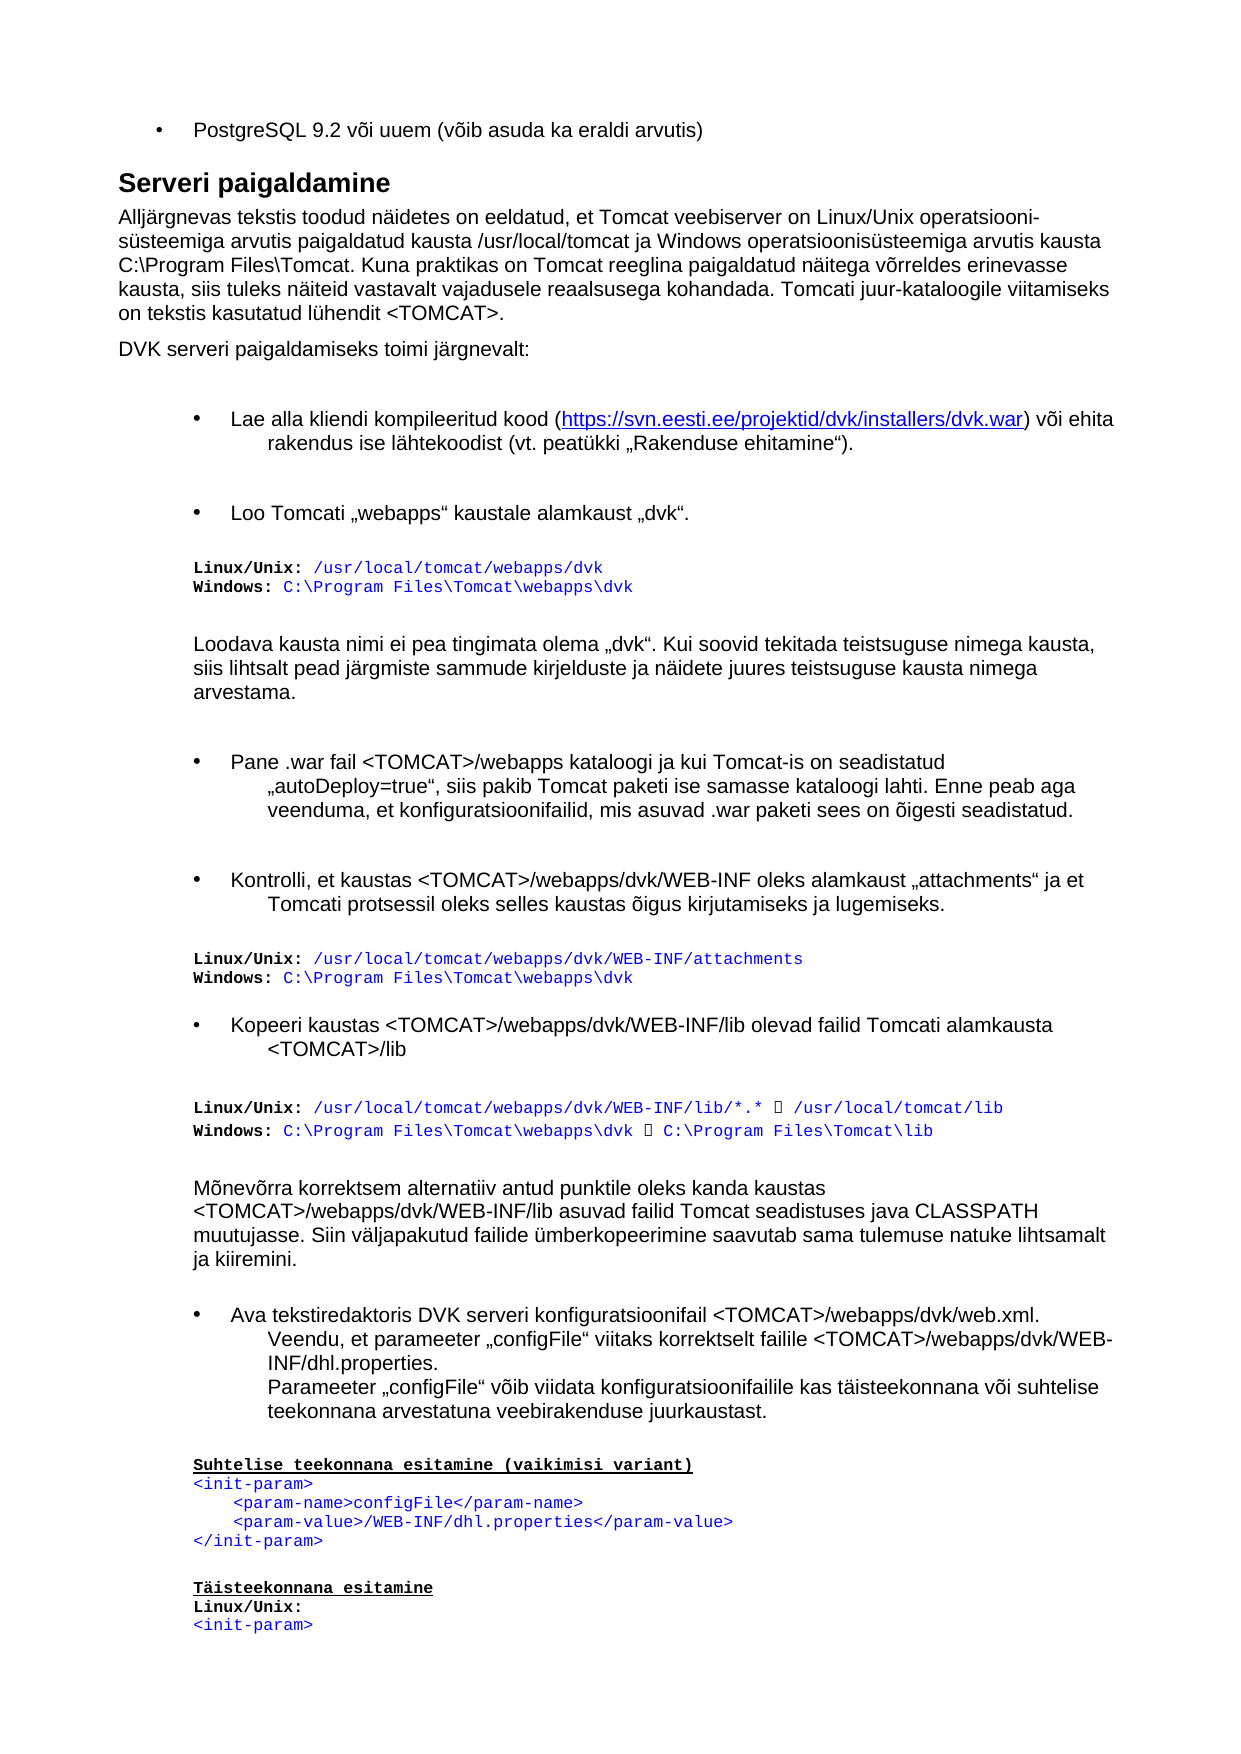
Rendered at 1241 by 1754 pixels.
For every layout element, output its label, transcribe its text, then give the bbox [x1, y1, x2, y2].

list Lae alla kliendi kompileeritud kood (https://svn.eesti.ee/projektid/dvk/installers/dvk.war) või ehita rakendus ise lähtekoodist (vt. peatükki „Rakenduse ehitamine“). [193, 407, 1122, 455]
text Linux/Unix: /usr/local/tomcat/webapps/dvk [193, 560, 1122, 579]
list Ava tekstiredaktoris DVK serveri konfiguratsioonifail <TOMCAT>/webapps/dvk/web.xml. Veendu, et parameeter „configFile“ viitaks korrektselt failile <TOMCAT>/webapps/dvk/WEB-INF/dhl.properties. Parameeter „configFile“ võib viidata konfiguratsioonifailile kas täisteekonnana või suhtelise teekonnana arvestatuna veebirakenduse juurkaustast. [193, 1302, 1122, 1423]
list Kopeeri kaustas <TOMCAT>/webapps/dvk/WEB-INF/lib olevad failid Tomcati alamkausta <TOMCAT>/lib [193, 1013, 1122, 1061]
text Linux/Unix: /usr/local/tomcat/webapps/dvk/WEB-INF/attachments [193, 950, 1122, 969]
text <init-param> <param-name>configFile</param-name> <param-value>/WEB-INF/dhl.properties</param-value> </init-param> [193, 1476, 1122, 1551]
text Linux/Unix: <init-param> [193, 1598, 1122, 1636]
list PostgreSQL 9.2 või uuem (võib asuda ka eraldi arvutis) [156, 118, 1122, 142]
text Suhtelise teekonnana esitamine (vaikimisi variant) [193, 1457, 1122, 1476]
text Alljärgnevas tekstis toodud näidetes on eeldatud, et Tomcat veebiserver on Linux/Unix operatsiooni-süsteemiga arvutis paigaldatud kausta /usr/local/tomcat ja Windows operatsioonisüsteemiga arvutis kausta C:\Program Files\Tomcat. Kuna praktikas on Tomcat reeglina paigaldatud näitega võrreldes erinevasse kausta, siis tuleks näiteid vastavalt vajadusele reaalsusega kohandada. Tomcati juur-kataloogile viitamiseks on tekstis kasutatud lühendit <TOMCAT>. [118, 205, 1122, 324]
text Linux/Unix: /usr/local/tomcat/webapps/dvk/WEB-INF/lib/*.*  /usr/local/tomcat/lib [193, 1095, 1122, 1118]
list Pane .war fail <TOMCAT>/webapps kataloogi ja kui Tomcat-is on seadistatud „autoDeploy=true“, siis pakib Tomcat paketi ise samasse kataloogi lahti. Enne peab aga veenduma, et konfiguratsioonifailid, mis asuvad .war paketi sees on õigesti seadistatud. [193, 749, 1122, 822]
list Kontrolli, et kaustas <TOMCAT>/webapps/dvk/WEB-INF oleks alamkaust „attachments“ ja et Tomcati protsessil oleks selles kaustas õigus kirjutamiseks ja lugemiseks. [193, 868, 1122, 916]
text Serveri paigaldamine [118, 167, 1122, 198]
text Loodava kausta nimi ei pea tingimata olema „dvk“. Kui soovid tekitada teistsuguse nimega kausta, siis lihtsalt pead järgmiste sammude kirjelduste ja näidete juures teistsuguse kausta nimega arvestama. [193, 632, 1122, 704]
text Täisteekonnana esitamine [193, 1579, 1122, 1598]
text DVK serveri paigaldamiseks toimi järgnevalt: [118, 337, 1122, 361]
text Windows: C:\Program Files\Tomcat\webapps\dvk [193, 579, 1122, 597]
text Mõnevõrra korrektsem alternatiiv antud punktile oleks kanda kaustas <TOMCAT>/webapps/dvk/WEB-INF/lib asuvad failid Tomcat seadistuses java CLASSPATH muutujasse. Siin väljapakutud failide ümberkopeerimine saavutab sama tulemuse natuke lihtsamalt ja kiiremini. [193, 1175, 1122, 1271]
list Loo Tomcati „webapps“ kaustale alamkaust „dvk“. [193, 501, 1122, 526]
text Windows: C:\Program Files\Tomcat\webapps\dvk [193, 969, 1122, 988]
text Windows: C:\Program Files\Tomcat\webapps\dvk  C:\Program Files\Tomcat\lib [193, 1118, 1122, 1141]
